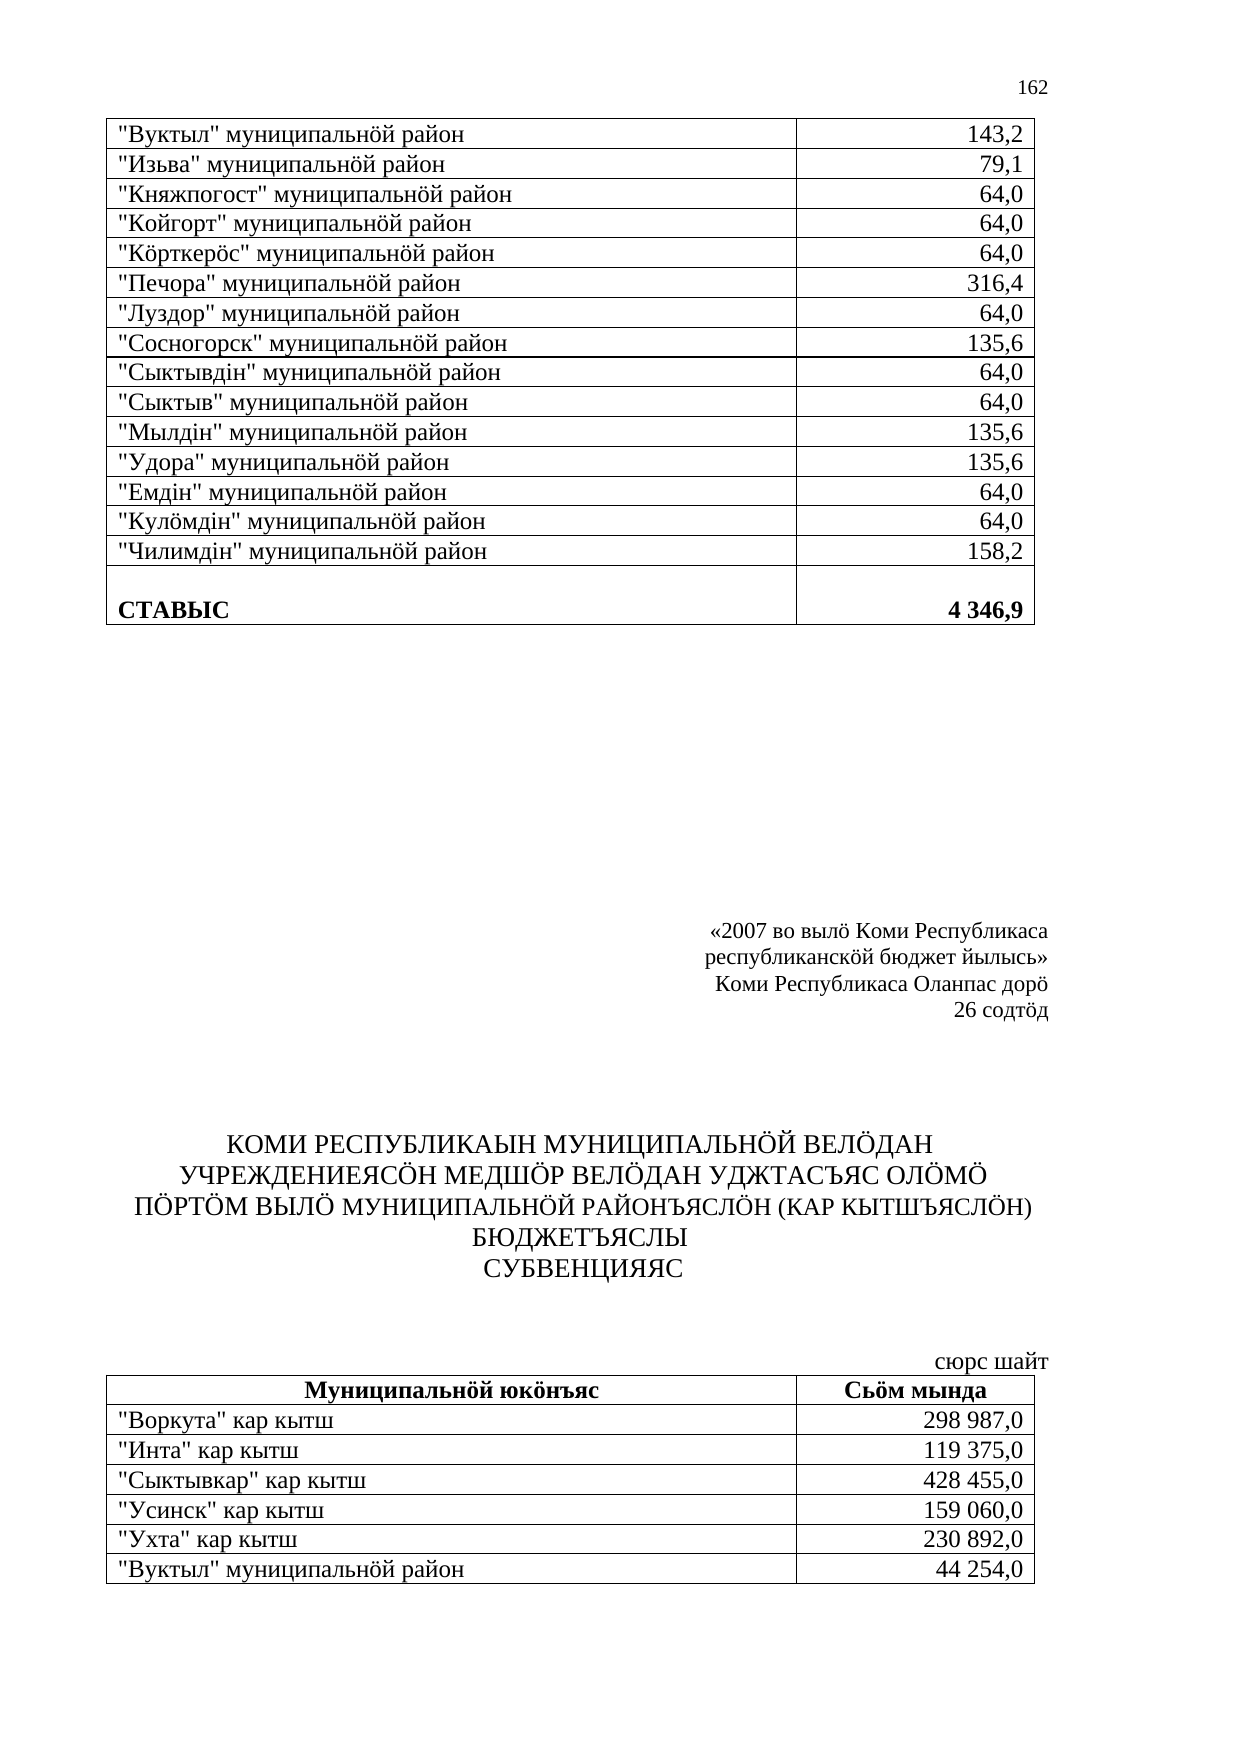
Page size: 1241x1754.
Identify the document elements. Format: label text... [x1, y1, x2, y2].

table_cell "Кöрткерöс" муниципальнöй район [107, 238, 796, 267]
table_cell 316,4 [797, 268, 1034, 297]
table_cell 64,0 [797, 238, 1034, 267]
table_cell "Печора" муниципальнöй район [107, 268, 796, 297]
table_cell "Кулöмдiн" муниципальнöй район [107, 506, 796, 535]
table_cell "Инта" кар кытш [107, 1435, 796, 1464]
table_cell СТАВЫС [107, 566, 796, 623]
table_cell 428 455,0 [797, 1465, 1034, 1494]
table_cell "Удора" муниципальнöй район [107, 447, 796, 476]
table_cell 135,6 [797, 447, 1034, 476]
table_cell 158,2 [797, 536, 1034, 565]
table_cell "Изьва" муниципальнöй район [107, 149, 796, 178]
table_cell "Усинск" кар кытш [107, 1495, 796, 1523]
text Коми Республикаса Оланпас дорö [118, 969, 1048, 996]
table_cell "Вуктыл" муниципальнöй район [107, 119, 796, 148]
text 26 содтöд [118, 996, 1048, 1022]
table_cell "Сыктывдiн" муниципальнöй район [107, 358, 796, 386]
table_cell 44 254,0 [797, 1554, 1034, 1583]
table_cell "Чилимдiн" муниципальнöй район [107, 536, 796, 565]
table_cell "Воркута" кар кытш [107, 1405, 796, 1434]
table_cell 64,0 [797, 506, 1034, 535]
table_cell "Ухта" кар кытш [107, 1525, 796, 1553]
table_header Сьöм мында [797, 1376, 1034, 1404]
table_cell 4 346,9 [797, 566, 1034, 623]
table_cell 119 375,0 [797, 1435, 1034, 1464]
table_header Муниципальнöй юкöнъяс [107, 1376, 796, 1404]
table_cell 143,2 [797, 119, 1034, 148]
table_cell "Сыктыв" муниципальнöй район [107, 387, 796, 416]
table_cell "Сыктывкар" кар кытш [107, 1465, 796, 1494]
table_cell 135,6 [797, 417, 1034, 446]
text СУБВЕНЦИЯЯС [118, 1252, 1048, 1283]
table_cell 64,0 [797, 209, 1034, 237]
table_cell 159 060,0 [797, 1495, 1034, 1523]
table_cell 64,0 [797, 179, 1034, 207]
text УЧРЕЖДЕНИЕЯСÖН МЕДШÖР ВЕЛÖДАН УДЖТАСЪЯС ОЛÖМÖ ПÖРТÖМ ВЫЛÖ МУНИЦИПАЛЬНÖЙ РАЙОНЪЯСЛÖН (КАР КЫТШЪЯСЛÖН) БЮДЖЕТЪЯСЛЫ [118, 1159, 1048, 1252]
table_cell 79,1 [797, 149, 1034, 178]
table_cell "Сосногорск" муниципальнöй район [107, 328, 796, 356]
table_cell 64,0 [797, 387, 1034, 416]
table_cell 64,0 [797, 298, 1034, 327]
table_cell "Койгорт" муниципальнöй район [107, 209, 796, 237]
table_cell "Мылдiн" муниципальнöй район [107, 417, 796, 446]
table_cell "Луздор" муниципальнöй район [107, 298, 796, 327]
table_cell 230 892,0 [797, 1525, 1034, 1553]
text «2007 во вылö Коми Республикаса [118, 917, 1048, 943]
text сюрс шайт [118, 1346, 1048, 1374]
table_cell 64,0 [797, 358, 1034, 386]
text КОМИ РЕСПУБЛИКАЫН МУНИЦИПАЛЬНÖЙ ВЕЛÖДАН [118, 1128, 1048, 1159]
table_cell 135,6 [797, 328, 1034, 356]
table_cell "Вуктыл" муниципальнöй район [107, 1554, 796, 1583]
table_cell 298 987,0 [797, 1405, 1034, 1434]
text республиканскöй бюджет йылысь» [118, 943, 1048, 969]
table_cell "Княжпогост" муниципальнöй район [107, 179, 796, 207]
table_cell 64,0 [797, 477, 1034, 505]
table_cell "Емдiн" муниципальнöй район [107, 477, 796, 505]
